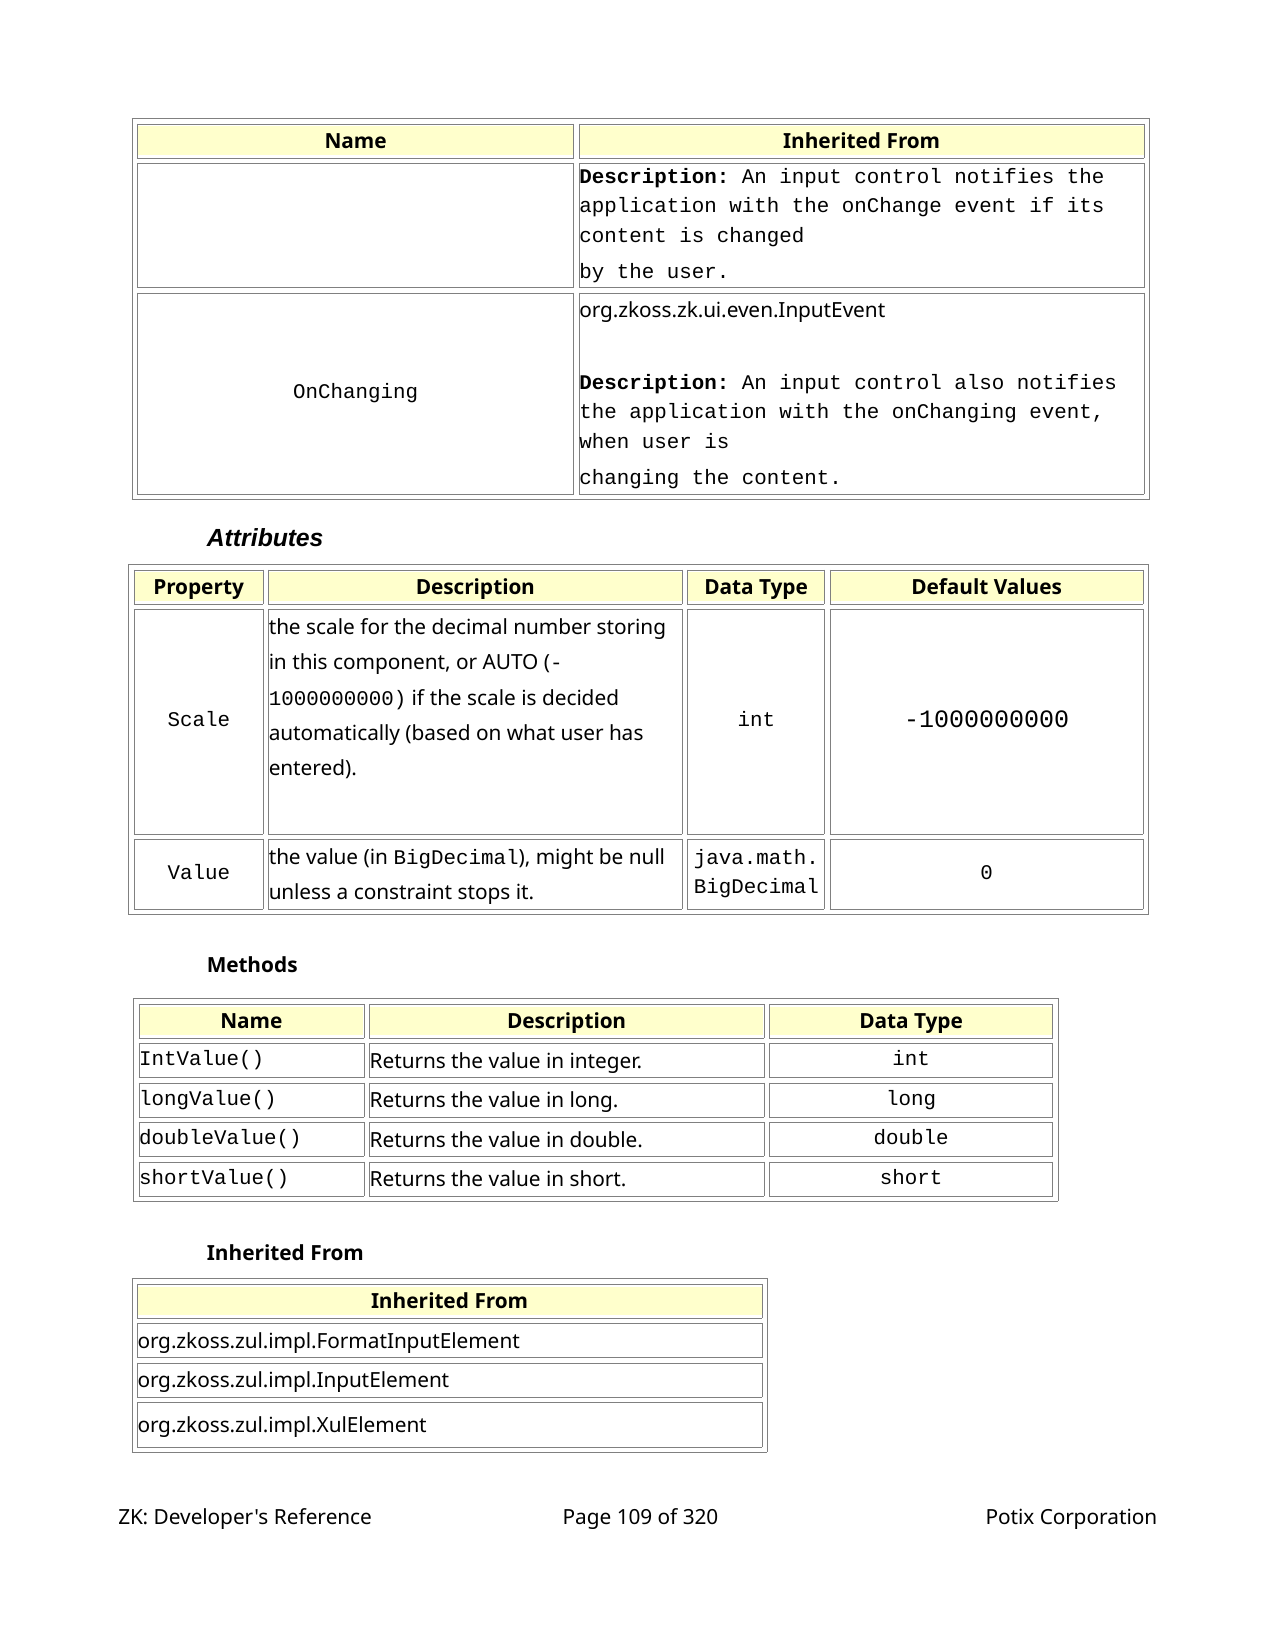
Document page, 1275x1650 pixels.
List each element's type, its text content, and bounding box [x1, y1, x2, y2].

table_cell org.zkoss.zul.impl.FormatInputElement [134, 1318, 764, 1357]
table_cell IntValue() [136, 1038, 366, 1077]
table_cell Value [131, 834, 266, 908]
table_header Property [131, 565, 266, 604]
table_cell [134, 158, 576, 287]
table_header Inherited From [576, 119, 1147, 158]
table_cell longValue() [136, 1077, 366, 1117]
table_cell org.zkoss.zul.impl.XulElement [134, 1397, 764, 1447]
table_cell the value (in BigDecimal), might be null unless a constraint stops it. [266, 834, 685, 908]
table_header Data Type [685, 565, 827, 604]
table_cell Returns the value in double. [366, 1117, 766, 1156]
table_cell org.zkoss.zk.ui.even.InputEvent Description: An input control also notifies the application with the onChanging event, when user is changing the content. [576, 287, 1147, 493]
table_header Description [266, 565, 685, 604]
table_header Default Values [827, 565, 1146, 604]
table_cell short [766, 1156, 1055, 1196]
table_header Description [366, 999, 766, 1038]
table_cell double [766, 1117, 1055, 1156]
table_cell Scale [131, 604, 266, 833]
table_cell int [685, 604, 827, 833]
table_cell int [766, 1038, 1055, 1077]
subtitle Attributes [207, 524, 1157, 552]
subtitle Methods [207, 951, 1157, 979]
table_cell 0 [827, 834, 1146, 908]
table_cell the scale for the decimal number storing in this component, or AUTO (-1000000000) if the scale is decided automatically (based on what user has entered). [266, 604, 685, 833]
table_header Data Type [766, 999, 1055, 1038]
table_cell Description: An input control notifies the application with the onChange event if its content is changed by the user. [576, 158, 1147, 287]
table_header Name [134, 119, 576, 158]
subtitle Inherited From [207, 1238, 1157, 1266]
table_header Name [136, 999, 366, 1038]
table_cell Returns the value in long. [366, 1077, 766, 1117]
table_cell doubleValue() [136, 1117, 366, 1156]
table_cell -1000000000 [827, 604, 1146, 833]
table_cell shortValue() [136, 1156, 366, 1196]
table_cell Returns the value in short. [366, 1156, 766, 1196]
table_cell long [766, 1077, 1055, 1117]
table_cell java.math.BigDecimal [685, 834, 827, 908]
table_cell OnChanging [134, 287, 576, 493]
table_cell Returns the value in integer. [366, 1038, 766, 1077]
table_cell org.zkoss.zul.impl.InputElement [134, 1357, 764, 1397]
table_header Inherited From [134, 1279, 764, 1318]
